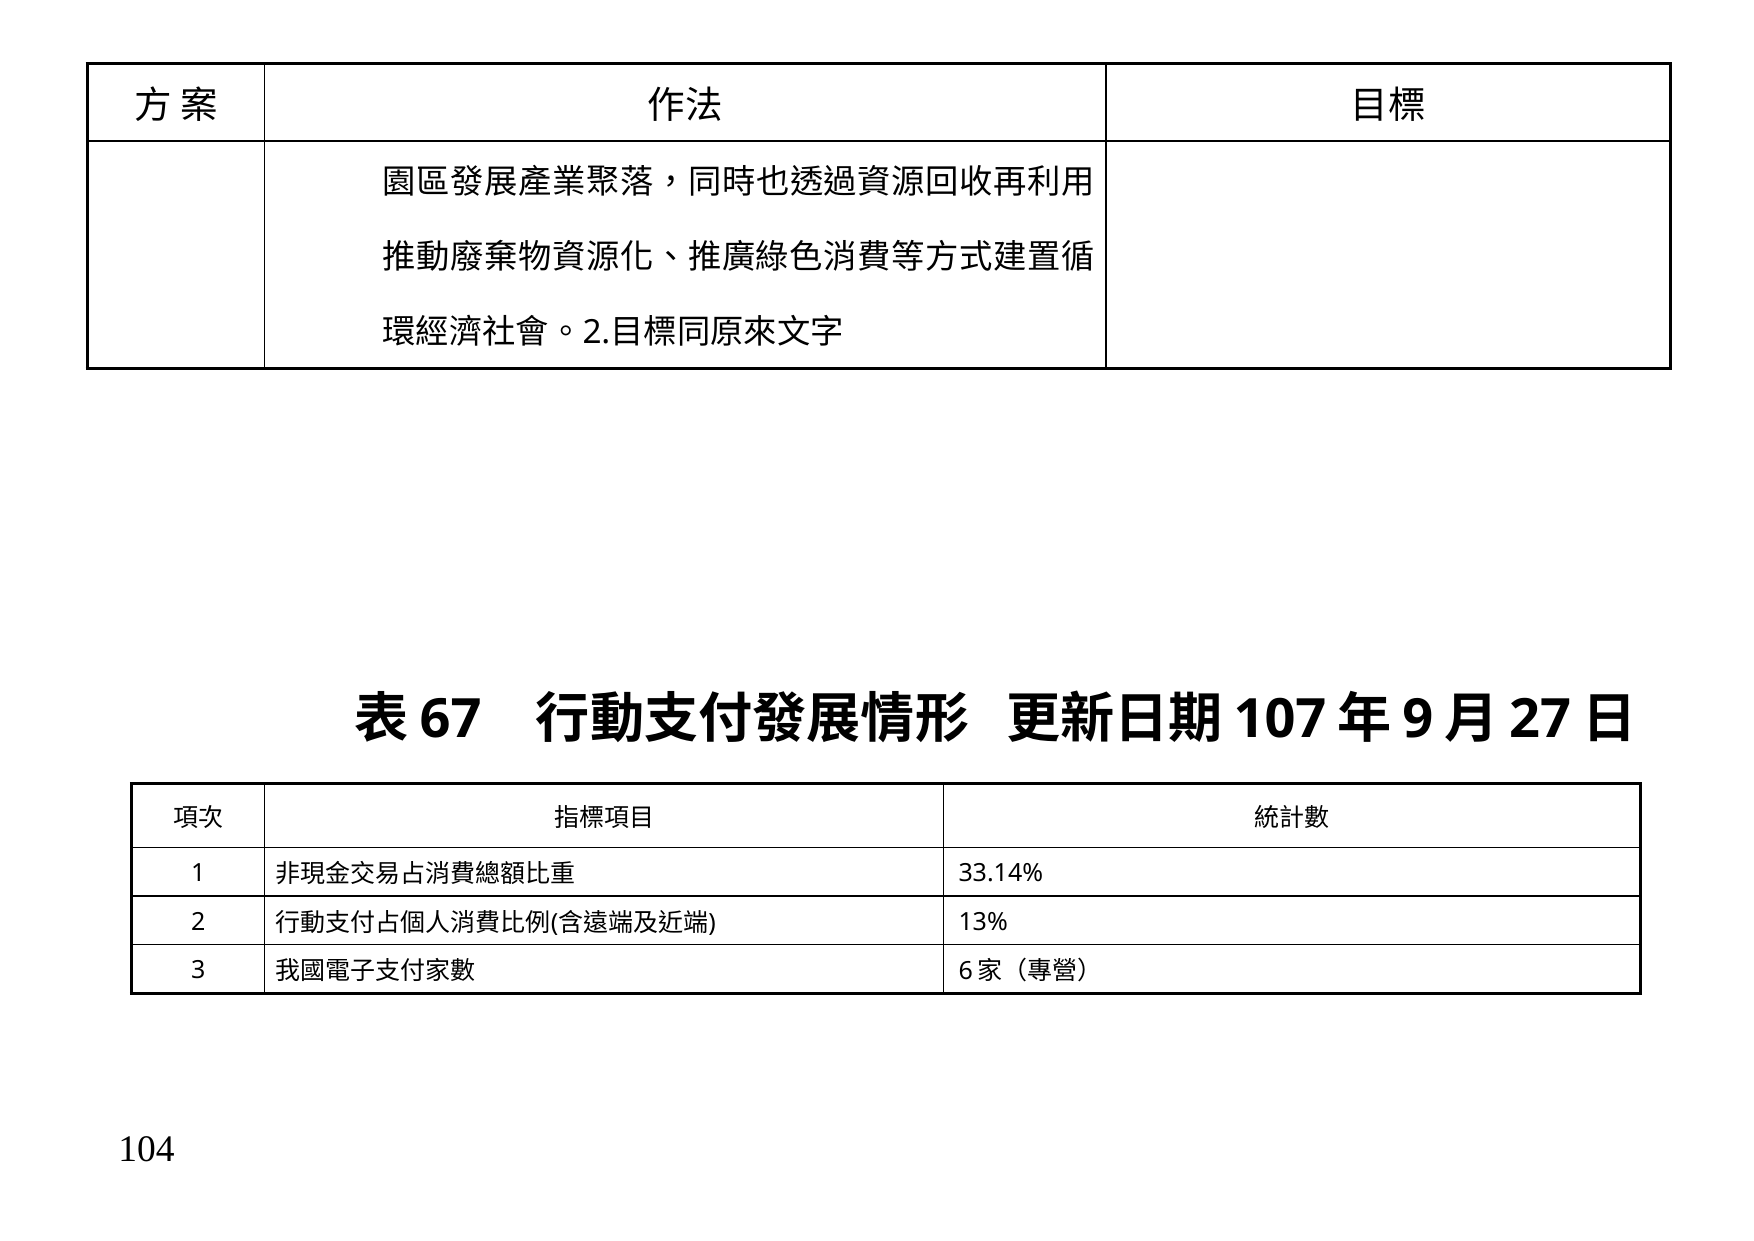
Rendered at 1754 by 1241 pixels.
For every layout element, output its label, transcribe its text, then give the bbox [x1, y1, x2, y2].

table_header 統計數 [944, 785, 1639, 847]
table_cell 1 [133, 848, 264, 895]
table_header 指標項目 [265, 785, 943, 847]
text 表67 行動支付發展情形 更新日期107年9月27日 [118, 657, 1636, 770]
table_cell 3 [133, 945, 264, 992]
table_cell 2 [133, 897, 264, 944]
table_cell 13% [944, 897, 1639, 944]
table_cell 33.14% [944, 848, 1639, 895]
table_header 項次 [133, 785, 264, 847]
table_cell 園區發展產業聚落，同時也透過資源回收再利用推動廢棄物資源化、推廣綠色消費等方式建置循環經濟社會。2.目標同原來文字 [265, 142, 1105, 367]
table_header 作法 [265, 65, 1105, 140]
table_cell [89, 142, 264, 367]
table_header 方 案 [89, 65, 264, 140]
table_cell 非現金交易占消費總額比重 [265, 848, 943, 895]
table_cell [1107, 142, 1669, 367]
table_cell 行動支付占個人消費比例(含遠端及近端) [265, 897, 943, 944]
table_cell 我國電子支付家數 [265, 945, 943, 992]
table_header 目標 [1107, 65, 1669, 140]
table_cell 6家（專營） [944, 945, 1639, 992]
